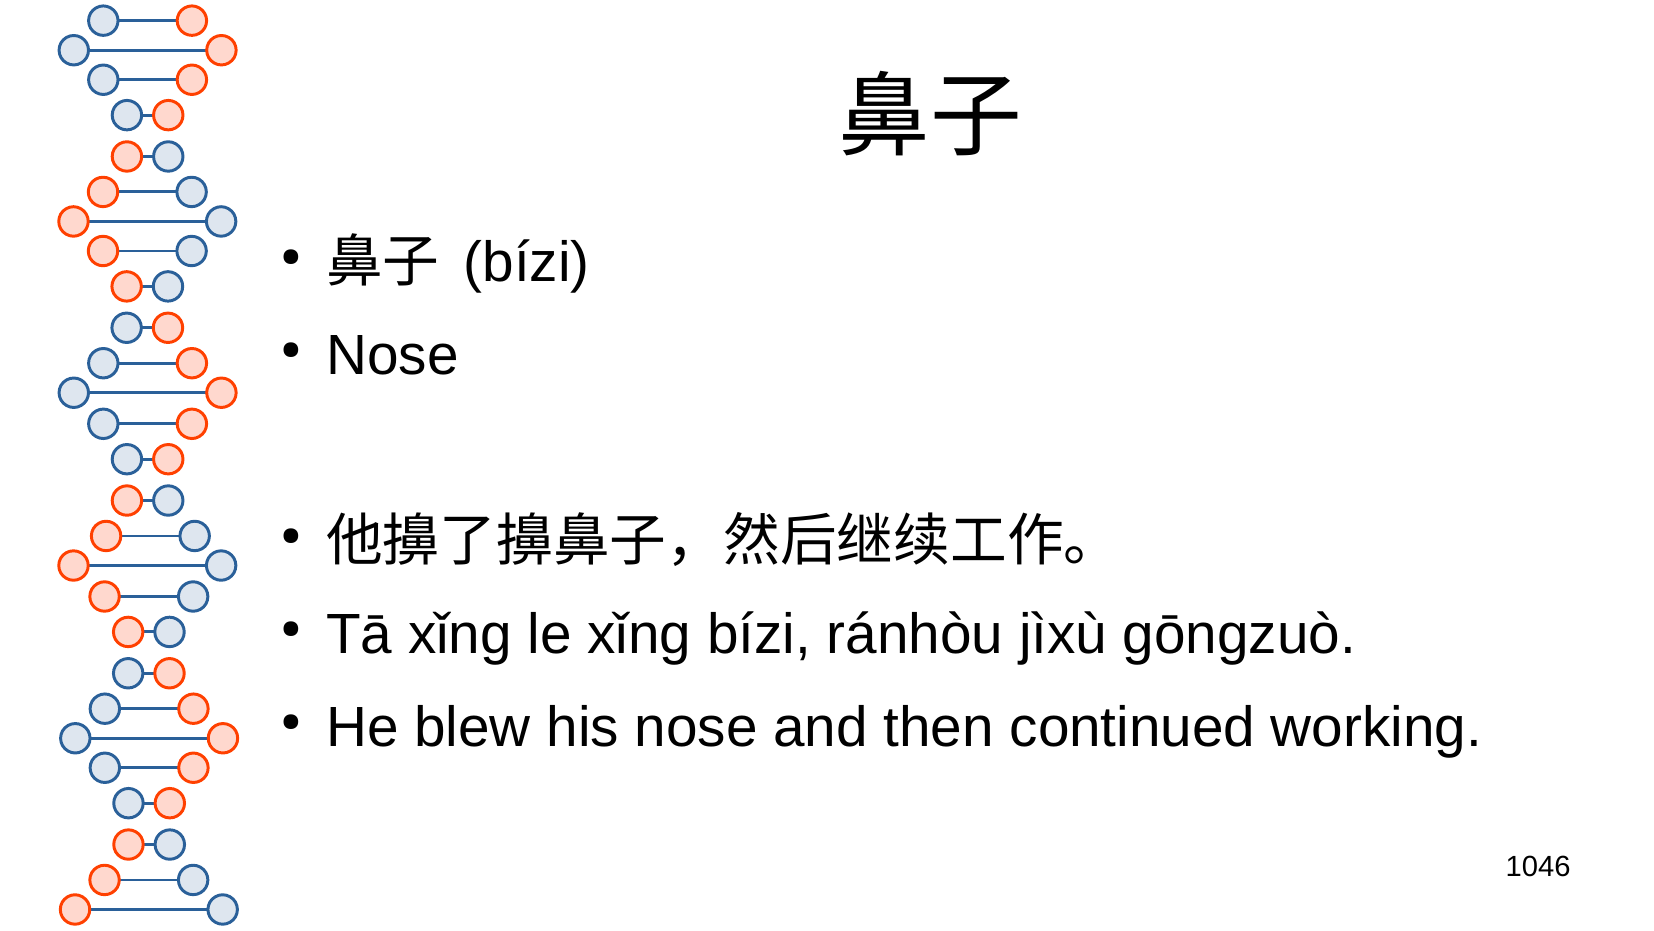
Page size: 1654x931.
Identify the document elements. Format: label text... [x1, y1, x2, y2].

list 鼻子 (bízi) Nose 他擤了擤鼻子，然后继续工作。 Tā xǐng le xǐng bízi, ránhòu jìxù gōngzuò. He blew his nose and then continued working. [265, 224, 1595, 764]
title 鼻子 [265, 35, 1595, 189]
